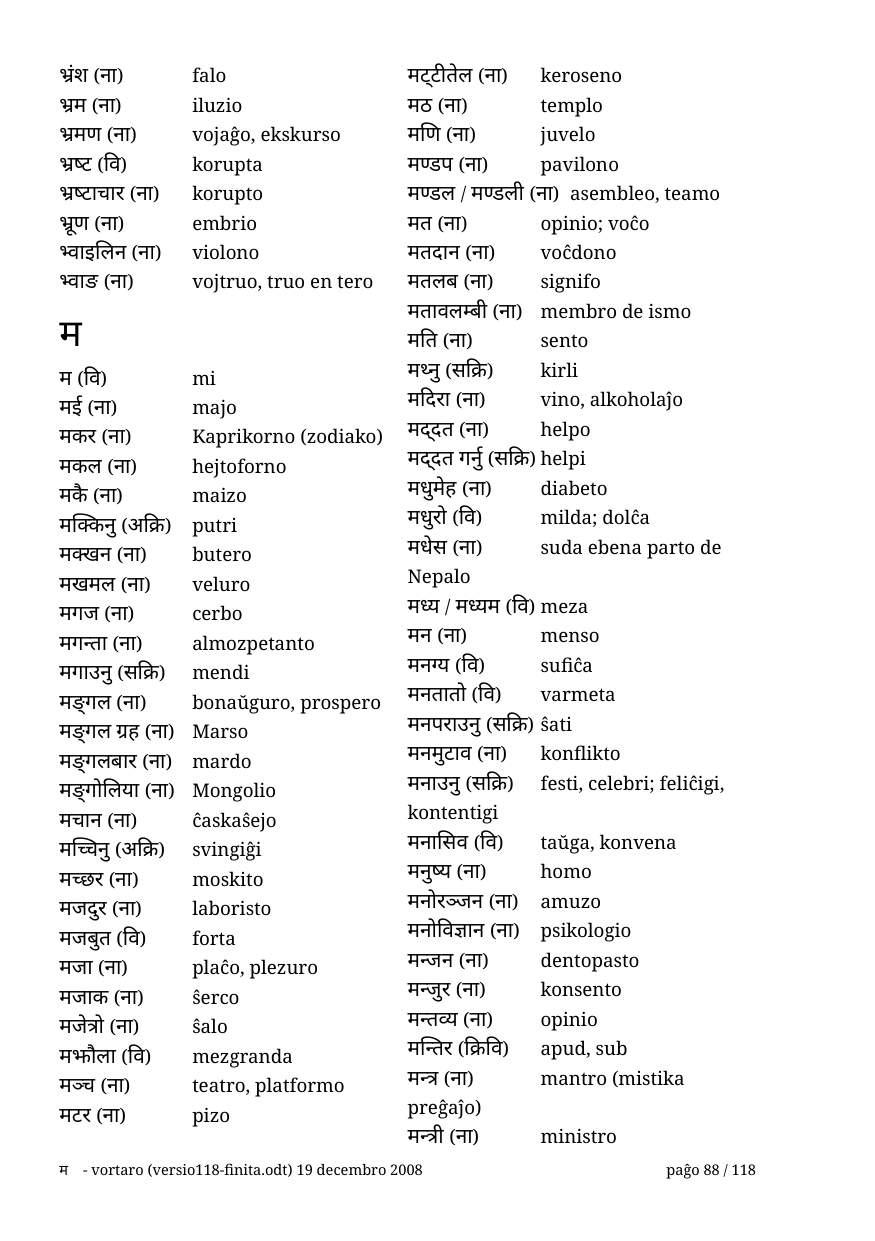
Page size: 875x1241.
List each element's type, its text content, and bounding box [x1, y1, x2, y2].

text मजबुत (वि) forta [59, 922, 407, 951]
text मन्जुर (ना) konsento [407, 973, 756, 1002]
text मधुरो (वि) milda; dolĉa [407, 501, 756, 531]
text मन (ना) menso [407, 619, 756, 649]
text मचान (ना) ĉaskaŝejo [59, 804, 407, 833]
text मधेस (ना) suda ebena parto de Nepalo [407, 531, 756, 590]
text मङ्गल ग्रह (ना) Marso [59, 715, 407, 745]
text मति (ना) sento [407, 324, 756, 354]
text मङ्गलबार (ना) mardo [59, 745, 407, 774]
text मगन्ता (ना) almozpetanto [59, 627, 407, 656]
text मन्तव्य (ना) opinio [407, 1002, 756, 1032]
text मद्दत (ना) helpo [407, 413, 756, 442]
text मन्जन (ना) dentopasto [407, 943, 756, 973]
text भ्रंश (ना) falo [59, 59, 407, 88]
text मनतातो (वि) varmeta [407, 678, 756, 708]
text मण्डप (ना) pavilono [407, 147, 756, 177]
text मक्खन (ना) butero [59, 538, 407, 568]
text मनाउनु (सक्रि) festi, celebri; feliĉigi, kontentigi [407, 767, 756, 826]
text मन्त्री (ना) ministro [407, 1120, 756, 1150]
text मजेत्रो (ना) ŝalo [59, 1010, 407, 1039]
text मत (ना) opinio; voĉo [407, 206, 756, 236]
text मथ्नु (सक्रि) kirli [407, 354, 756, 383]
text मनासिव (वि) taŭga, konvena [407, 826, 756, 855]
text मधुमेह (ना) diabeto [407, 472, 756, 501]
text मङ्गल (ना) bonaŭguro, prospero [59, 686, 407, 715]
text भ्रमण (ना) vojaĝo, ekskurso [59, 118, 407, 147]
text मकर (ना) Kaprikorno (zodiako) [59, 420, 407, 450]
text भ्रूण (ना) embrio [59, 206, 407, 236]
text मण्डल / मण्डली (ना) asembleo, teamo [407, 177, 756, 206]
text मक्किनु (अक्रि) putri [59, 509, 407, 538]
text भ्वाइलिन (ना) violono [59, 236, 407, 265]
text मखमल (ना) veluro [59, 568, 407, 597]
text मनोविज्ञान (ना) psikologio [407, 914, 756, 943]
text मजाक (ना) ŝerco [59, 981, 407, 1010]
text भ्रष्टाचार (ना) korupto [59, 177, 407, 206]
text मनग्य (वि) sufiĉa [407, 649, 756, 678]
text मञ्च (ना) teatro, platformo [59, 1069, 407, 1098]
subtitle म [59, 313, 407, 361]
text मङ्गोलिया (ना) Mongolio [59, 774, 407, 804]
text मतदान (ना) voĉdono [407, 236, 756, 265]
text मई (ना) majo [59, 391, 407, 420]
text भ्रष्ट (वि) korupta [59, 147, 407, 177]
text मठ (ना) templo [407, 88, 756, 118]
text म (वि) mi [59, 361, 407, 391]
text मगाउनु (सक्रि) mendi [59, 656, 407, 686]
text मद्दत गर्नु (सक्रि) helpi [407, 442, 756, 472]
text मन्त्र (ना) mantro (mistika preĝaĵo) [407, 1061, 756, 1120]
text मनोरञ्जन (ना) amuzo [407, 884, 756, 914]
text मनपराउनु (सक्रि) ŝati [407, 708, 756, 737]
text मजा (ना) plaĉo, plezuro [59, 951, 407, 981]
text मध्य / मध्यम (वि) meza [407, 590, 756, 619]
text मतलब (ना) signifo [407, 265, 756, 295]
text मनुष्य (ना) homo [407, 855, 756, 884]
text मच्चिनु (अक्रि) svingiĝi [59, 833, 407, 863]
text मटर (ना) pizo [59, 1098, 407, 1128]
text मट्टीतेल (ना) keroseno [407, 59, 756, 88]
text मजदुर (ना) laboristo [59, 892, 407, 922]
text मणि (ना) juvelo [407, 118, 756, 147]
text मदिरा (ना) vino, alkoholaĵo [407, 383, 756, 413]
text मगज (ना) cerbo [59, 597, 407, 627]
text मकै (ना) maizo [59, 479, 407, 509]
text भ्वाङ (ना) vojtruo, truo en tero [59, 265, 407, 295]
text भ्रम (ना) iluzio [59, 88, 407, 118]
text मझौला (वि) mezgranda [59, 1039, 407, 1069]
text मन्तिर (क्रिवि) apud, sub [407, 1032, 756, 1061]
text मकल (ना) hejtoforno [59, 450, 407, 479]
text मनमुटाव (ना) konflikto [407, 737, 756, 767]
text मच्छर (ना) moskito [59, 863, 407, 892]
text मतावलम्बी (ना) membro de ismo [407, 295, 756, 324]
